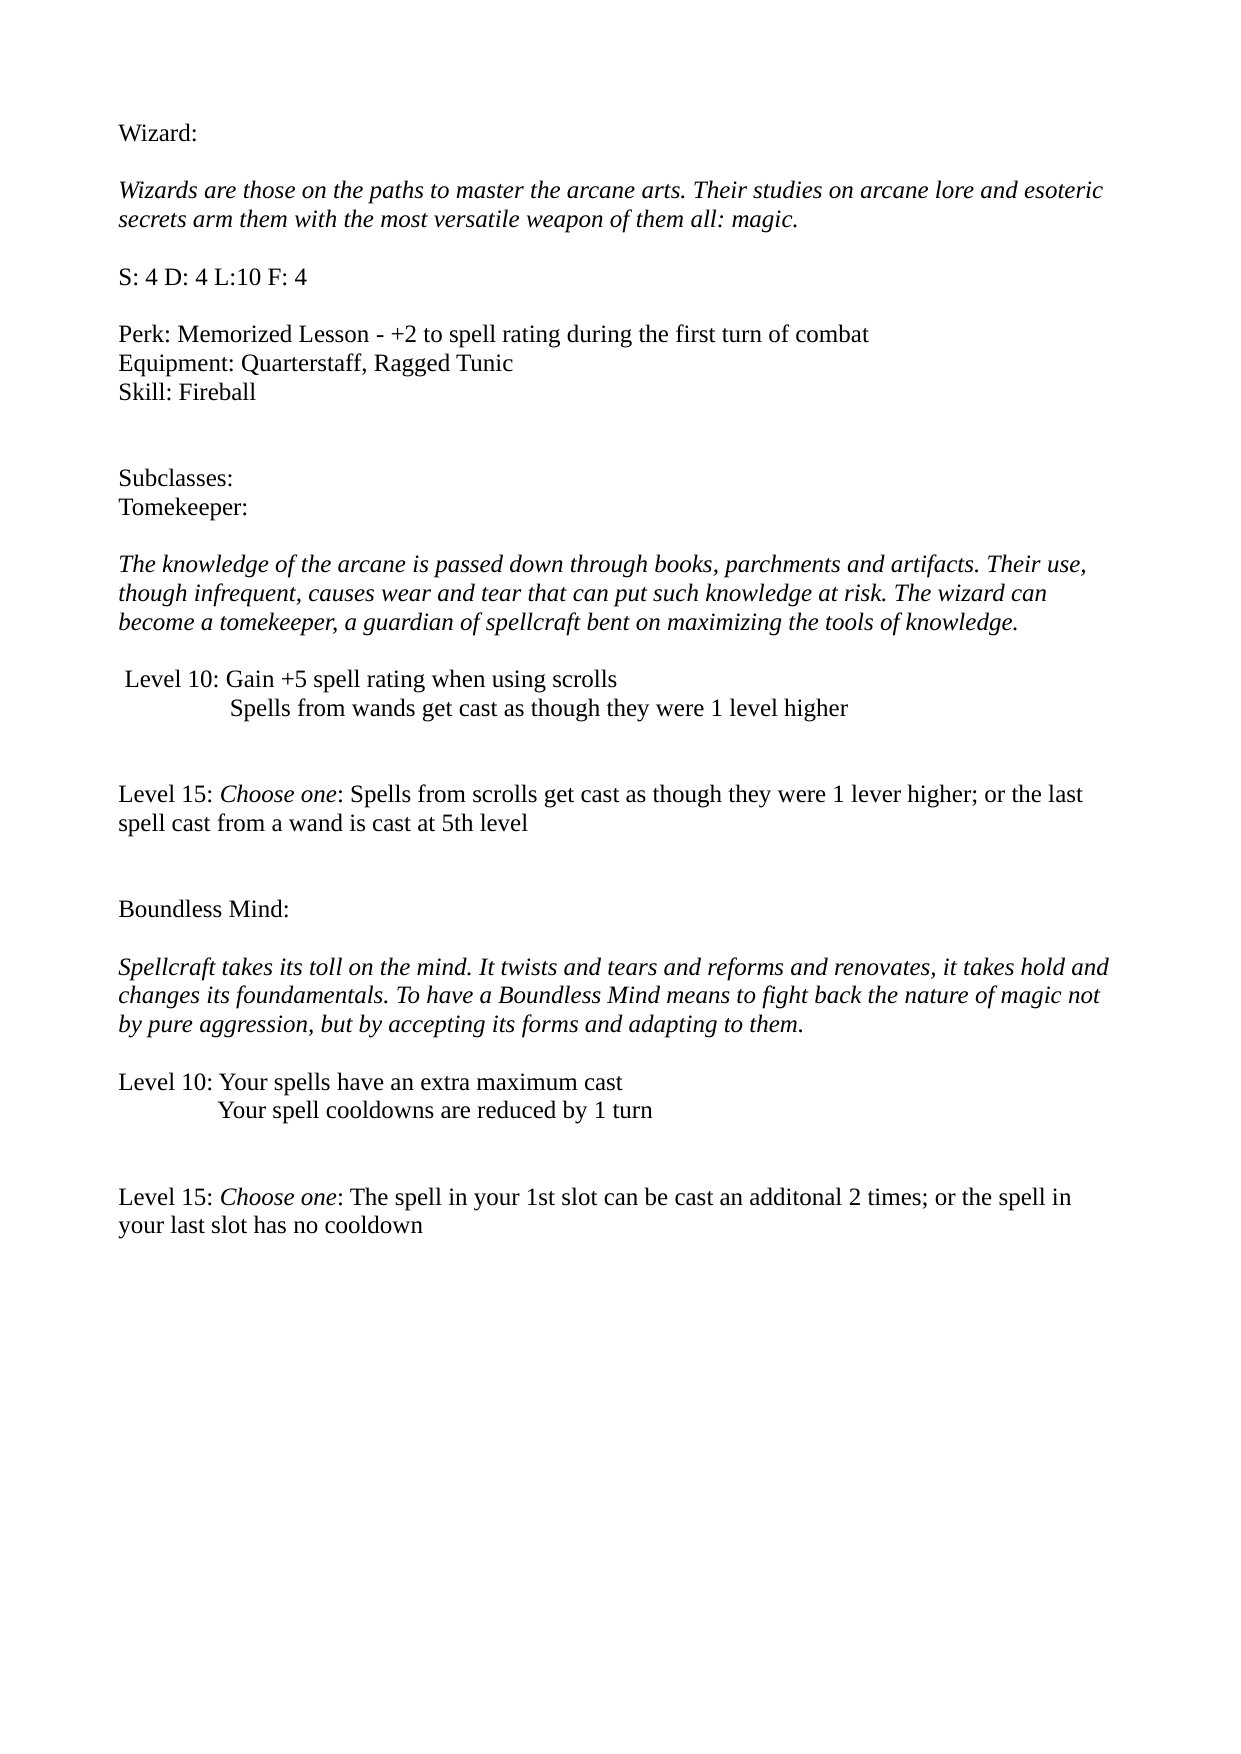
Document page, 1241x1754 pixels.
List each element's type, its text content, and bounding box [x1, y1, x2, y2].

text The knowledge of the arcane is passed down through books, parchments and artifacts. Their use, though infrequent, causes wear and tear that can put such knowledge at risk. The wizard can become a tomekeeper, a guardian of spellcraft bent on maximizing the tools of knowledge. [118, 549, 1122, 636]
text Equipment: Quarterstaff, Ragged Tunic [118, 348, 1122, 377]
text Wizards are those on the paths to master the arcane arts. Their studies on arcane lore and esoteric secrets arm them with the most versatile weapon of them all: magic. [118, 176, 1122, 233]
text S: 4 D: 4 L:10 F: 4 [118, 262, 1122, 291]
text Level 15: Choose one: The spell in your 1st slot can be cast an additonal 2 times; or the spell in your last slot has no cooldown [118, 1182, 1122, 1239]
text Level 10: Gain +5 spell rating when using scrolls Spells from wands get cast as though they were 1 level higher Level 15: Choose one: Spells from scrolls get cast as though they were 1 lever higher; or the last spell cast from a wand is cast at 5th level Boundless Mind: Spellcraft takes its toll on the mind. It twists and tears and reforms and renovates, it takes hold and changes its foundamentals. To have a Boundless Mind means to fight back the nature of magic not by pure aggression, but by accepting its forms and adapting to them. Level 10: Your spells have an extra maximum cast Your spell cooldowns are reduced by 1 turn [118, 636, 1122, 1124]
text Subclasses: [118, 463, 1122, 492]
text Skill: Fireball [118, 377, 1122, 463]
text Perk: Memorized Lesson - +2 to spell rating during the first turn of combat [118, 319, 1122, 348]
text Tomekeeper: [118, 492, 1122, 549]
text Wizard: [118, 118, 1122, 176]
